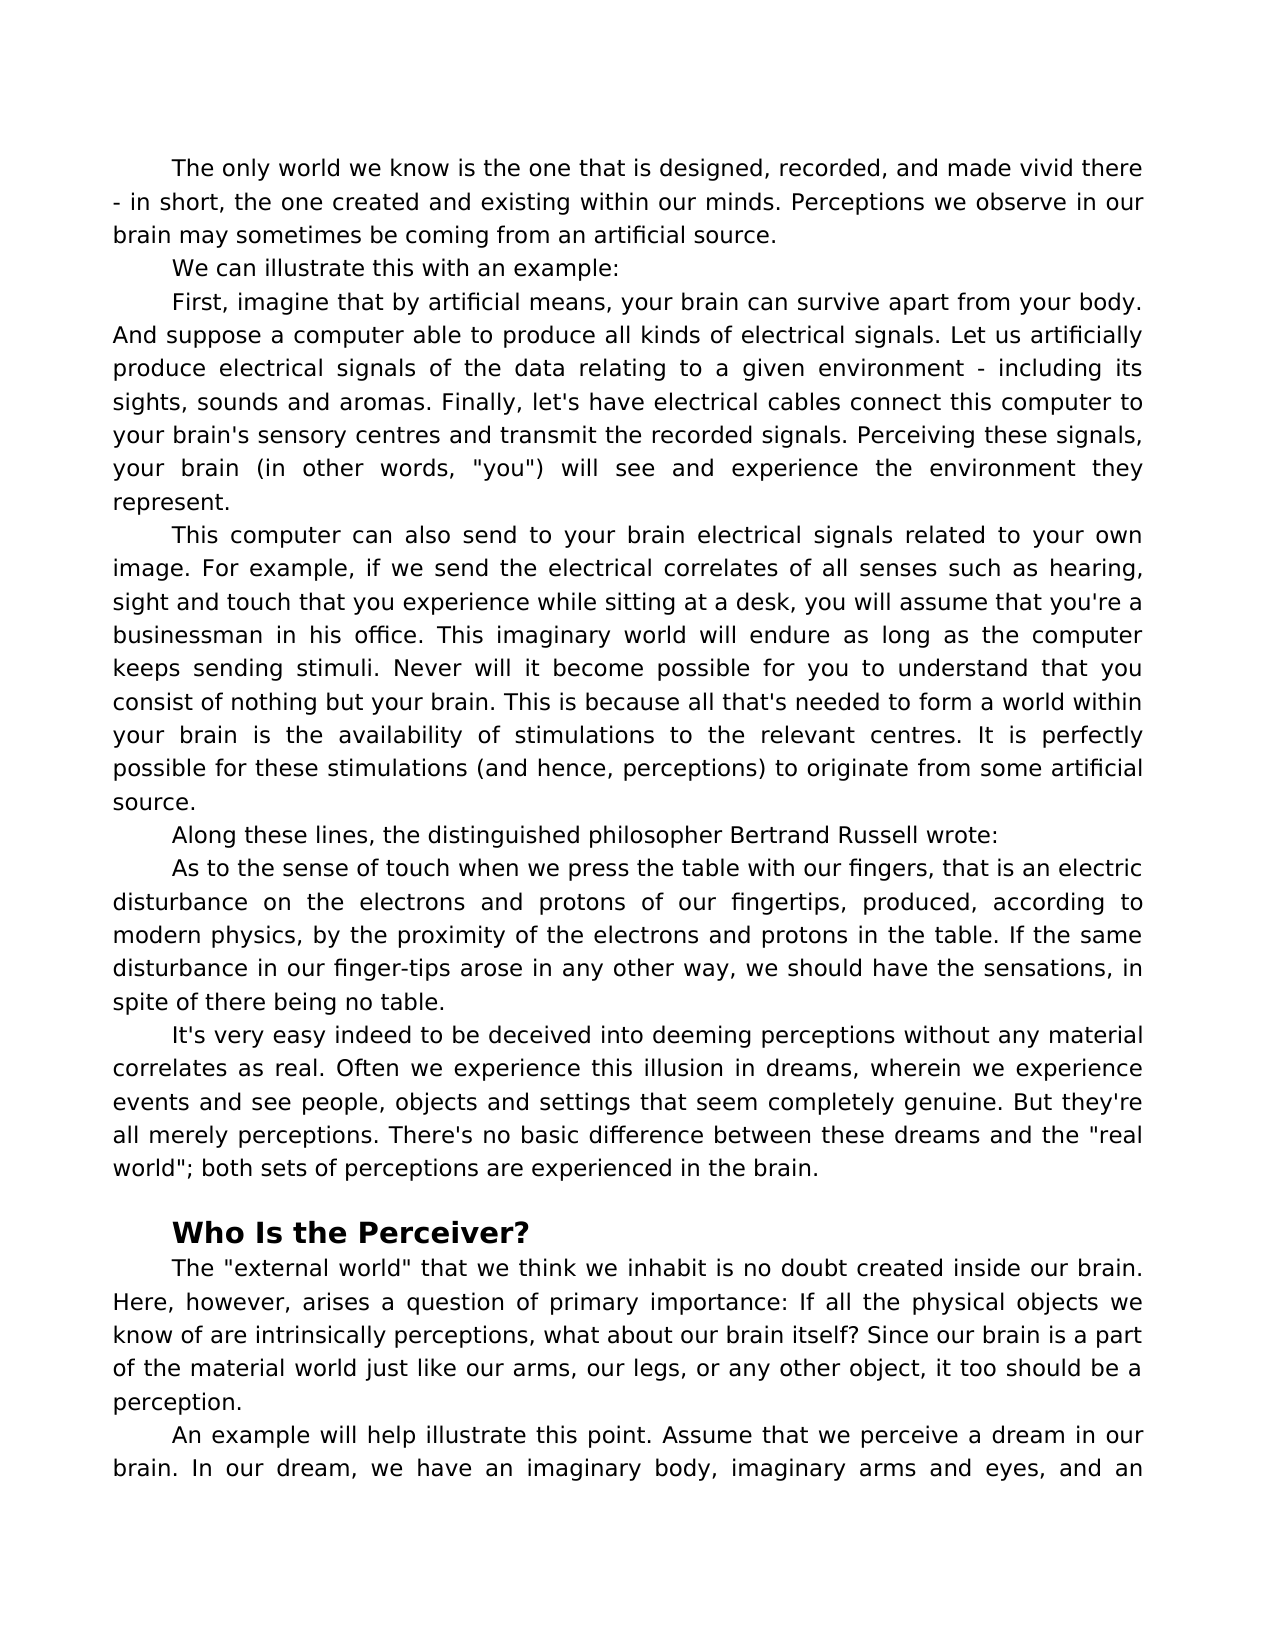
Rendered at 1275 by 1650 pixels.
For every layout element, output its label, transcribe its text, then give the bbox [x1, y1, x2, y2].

text Along these lines, the distinguished philosopher Bertrand Russell wrote: [112, 817, 1145, 850]
text An example will help illustrate this point. Assume that we perceive a dream in our brain. In our dream, we have an imaginary body, imaginary arms and eyes, and an [112, 1417, 1145, 1483]
text The "external world" that we think we inhabit is no doubt created inside our brain. Here, however, arises a question of primary importance: If all the physical objects we know of are intrinsically perceptions, what about our brain itself? Since our brain is a part of the material world just like our arms, our legs, or any other object, it too should be a perception. [112, 1250, 1145, 1417]
text We can illustrate this with an example: [112, 250, 1145, 283]
text It's very easy indeed to be deceived into deeming perceptions without any material correlates as real. Often we experience this illusion in dreams, wherein we experience events and see people, objects and settings that seem completely genuine. But they're all merely perceptions. There's no basic difference between these dreams and the "real world"; both sets of perceptions are experienced in the brain. [112, 1017, 1145, 1183]
text Who Is the Perceiver? [112, 1217, 1145, 1250]
text This computer can also send to your brain electrical signals related to your own image. For example, if we send the electrical correlates of all senses such as hearing, sight and touch that you experience while sitting at a desk, you will assume that you're a businessman in his office. This imaginary world will endure as long as the computer keeps sending stimuli. Never will it become possible for you to understand that you consist of nothing but your brain. This is because all that's needed to form a world within your brain is the availability of stimulations to the relevant centres. It is perfectly possible for these stimulations (and hence, perceptions) to originate from some artificial source. [112, 517, 1145, 817]
text The only world we know is the one that is designed, recorded, and made vivid there - in short, the one created and existing within our minds. Perceptions we observe in our brain may sometimes be coming from an artificial source. [112, 150, 1145, 250]
text First, imagine that by artificial means, your brain can survive apart from your body. And suppose a computer able to produce all kinds of electrical signals. Let us artificially produce electrical signals of the data relating to a given environment - including its sights, sounds and aromas. Finally, let's have electrical cables connect this computer to your brain's sensory centres and transmit the recorded signals. Perceiving these signals, your brain (in other words, "you") will see and experience the environment they represent. [112, 283, 1145, 517]
text As to the sense of touch when we press the table with our fingers, that is an electric disturbance on the electrons and protons of our fingertips, produced, according to modern physics, by the proximity of the electrons and protons in the table. If the same disturbance in our finger-tips arose in any other way, we should have the sensations, in spite of there being no table. [112, 850, 1145, 1017]
